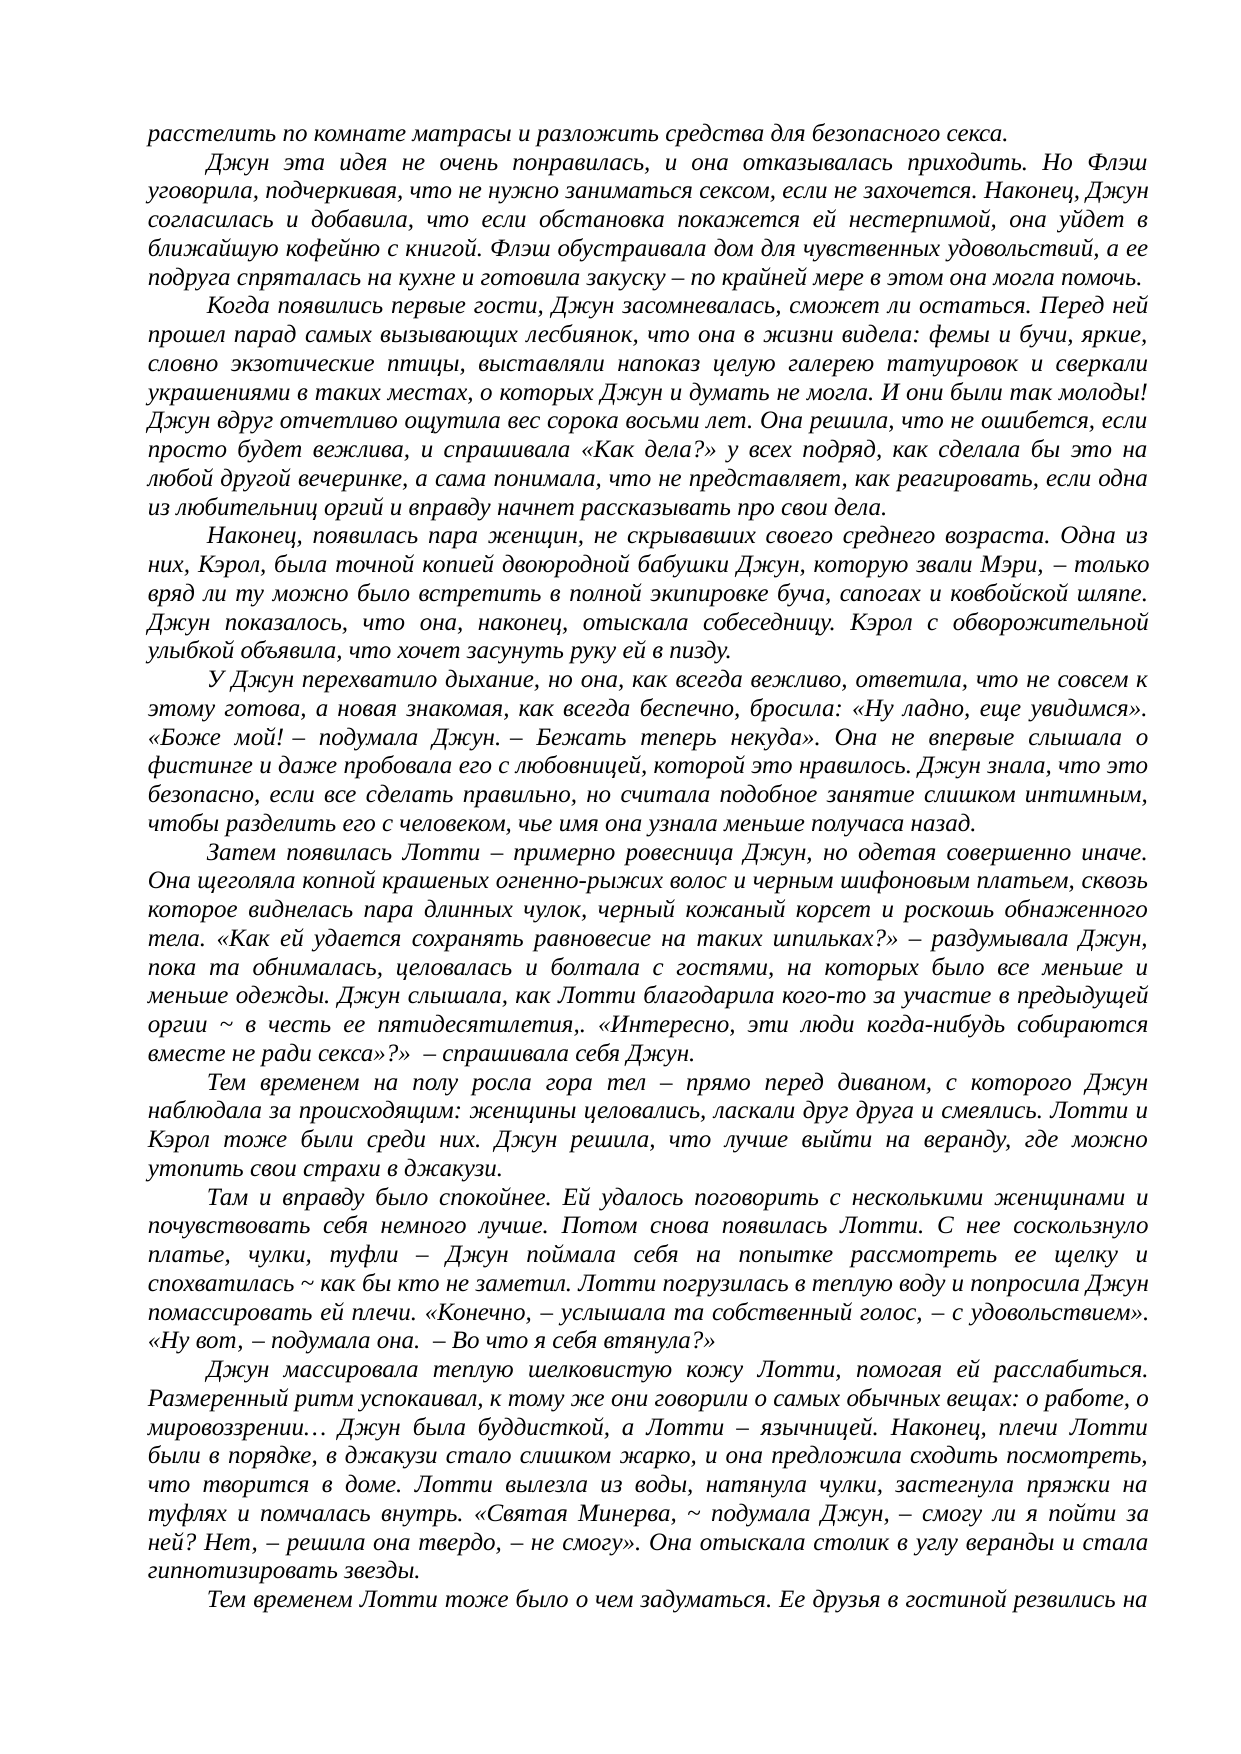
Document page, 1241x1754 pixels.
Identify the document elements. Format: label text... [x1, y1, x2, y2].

text Когда появились первые гости, Джун засомневалась, сможет ли остаться. Перед ней прошел парад самых вызывающих лесбиянок, что она в жизни видела: фемы и бучи, яркие, словно экзотические птицы, выставляли напоказ целую галерею татуировок и сверкали украшениями в таких местах, о которых Джун и думать не могла. И они были так молоды! Джун вдруг отчетливо ощутила вес сорока восьми лет. Она решила, что не ошибется, если просто будет вежлива, и спрашивала «Как дела?» у всех подряд, как сделала бы это на любой другой вечеринке, а сама понимала, что не представляет, как реагировать, если одна из любительниц оргий и вправду начнет рассказывать про свои дела. [148, 291, 1152, 521]
text Джун массировала теплую шелковистую кожу Лотти, помогая ей расслабиться. Размеренный ритм успокаивал, к тому же они говорили о самых обычных вещах: о работе, о мировоззрении… Джун была буддисткой, а Лотти – язычницей. Наконец, плечи Лотти были в порядке, в джакузи стало слишком жарко, и она предложила сходить посмотреть, что творится в доме. Лотти вылезла из воды, натянула чулки, застегнула пряжки на туфлях и помчалась внутрь. «Святая Минерва, ~ подумала Джун, – смогу ли я пойти за ней? Нет, – решила она твердо, – не смогу». Она отыскала столик в углу веранды и стала гипнотизировать звезды. [148, 1354, 1152, 1584]
text Тем временем на полу росла гора тел – прямо перед диваном, с которого Джун наблюдала за происходящим: женщины целовались, ласкали друг друга и смеялись. Лотти и Кэрол тоже были среди них. Джун решила, что лучше выйти на веранду, где можно утопить свои страхи в джакузи. [148, 1067, 1152, 1182]
text расстелить по комнате матрасы и разложить средства для безопасного секса. [148, 118, 1152, 147]
text Джун эта идея не очень понравилась, и она отказывалась приходить. Но Флэш уговорила, подчеркивая, что не нужно заниматься сексом, если не захочется. Наконец, Джун согласилась и добавила, что если обстановка покажется ей нестерпимой, она уйдет в ближайшую кофейню с книгой. Флэш обустраивала дом для чувственных удовольствий, а ее подруга спряталась на кухне и готовила закуску – по крайней мере в этом она могла помочь. [148, 147, 1152, 291]
text У Джун перехватило дыхание, но она, как всегда вежливо, ответила, что не совсем к этому готова, а новая знакомая, как всегда беспечно, бросила: «Ну ладно, еще увидимся». «Боже мой! – подумала Джун. – Бежать теперь некуда». Она не впервые слышала о фистинге и даже пробовала его с любовницей, которой это нравилось. Джун знала, что это безопасно, если все сделать правильно, но считала подобное занятие слишком интимным, чтобы разделить его с человеком, чье имя она узнала меньше получаса назад. [148, 664, 1152, 837]
text Там и вправду было спокойнее. Ей удалось поговорить с несколькими женщинами и почувствовать себя немного лучше. Потом снова появилась Лотти. С нее соскользнуло платье, чулки, туфли – Джун поймала себя на попытке рассмотреть ее щелку и спохватилась ~ как бы кто не заметил. Лотти погрузилась в теплую воду и попросила Джун помассировать ей плечи. «Конечно, – услышала та собственный голос, – с удовольствием». «Ну вот, – подумала она. – Во что я себя втянула?» [148, 1182, 1152, 1354]
text Наконец, появилась пара женщин, не скрывавших своего среднего возраста. Одна из них, Кэрол, была точной копией двоюродной бабушки Джун, которую звали Мэри, – только вряд ли ту можно было встретить в полной экипировке буча, сапогах и ковбойской шляпе. Джун показалось, что она, наконец, отыскала собеседницу. Кэрол с обворожительной улыбкой объявила, что хочет засунуть руку ей в пизду. [148, 521, 1152, 664]
text Затем появилась Лотти – примерно ровесница Джун, но одетая совершенно иначе. Она щеголяла копной крашеных огненно-рыжих волос и черным шифоновым платьем, сквозь которое виднелась пара длинных чулок, черный кожаный корсет и роскошь обнаженного тела. «Как ей удается сохранять равновесие на таких шпильках?» – раздумывала Джун, пока та обнималась, целовалась и болтала с гостями, на которых было все меньше и меньше одежды. Джун слышала, как Лотти благодарила кого-то за участие в предыдущей оргии ~ в честь ее пятидесятилетия,. «Интересно, эти люди когда-нибудь собираются вместе не ради секса»?» – спрашивала себя Джун. [148, 837, 1152, 1067]
text Тем временем Лотти тоже было о чем задуматься. Ее друзья в гостиной резвились на [148, 1584, 1152, 1613]
